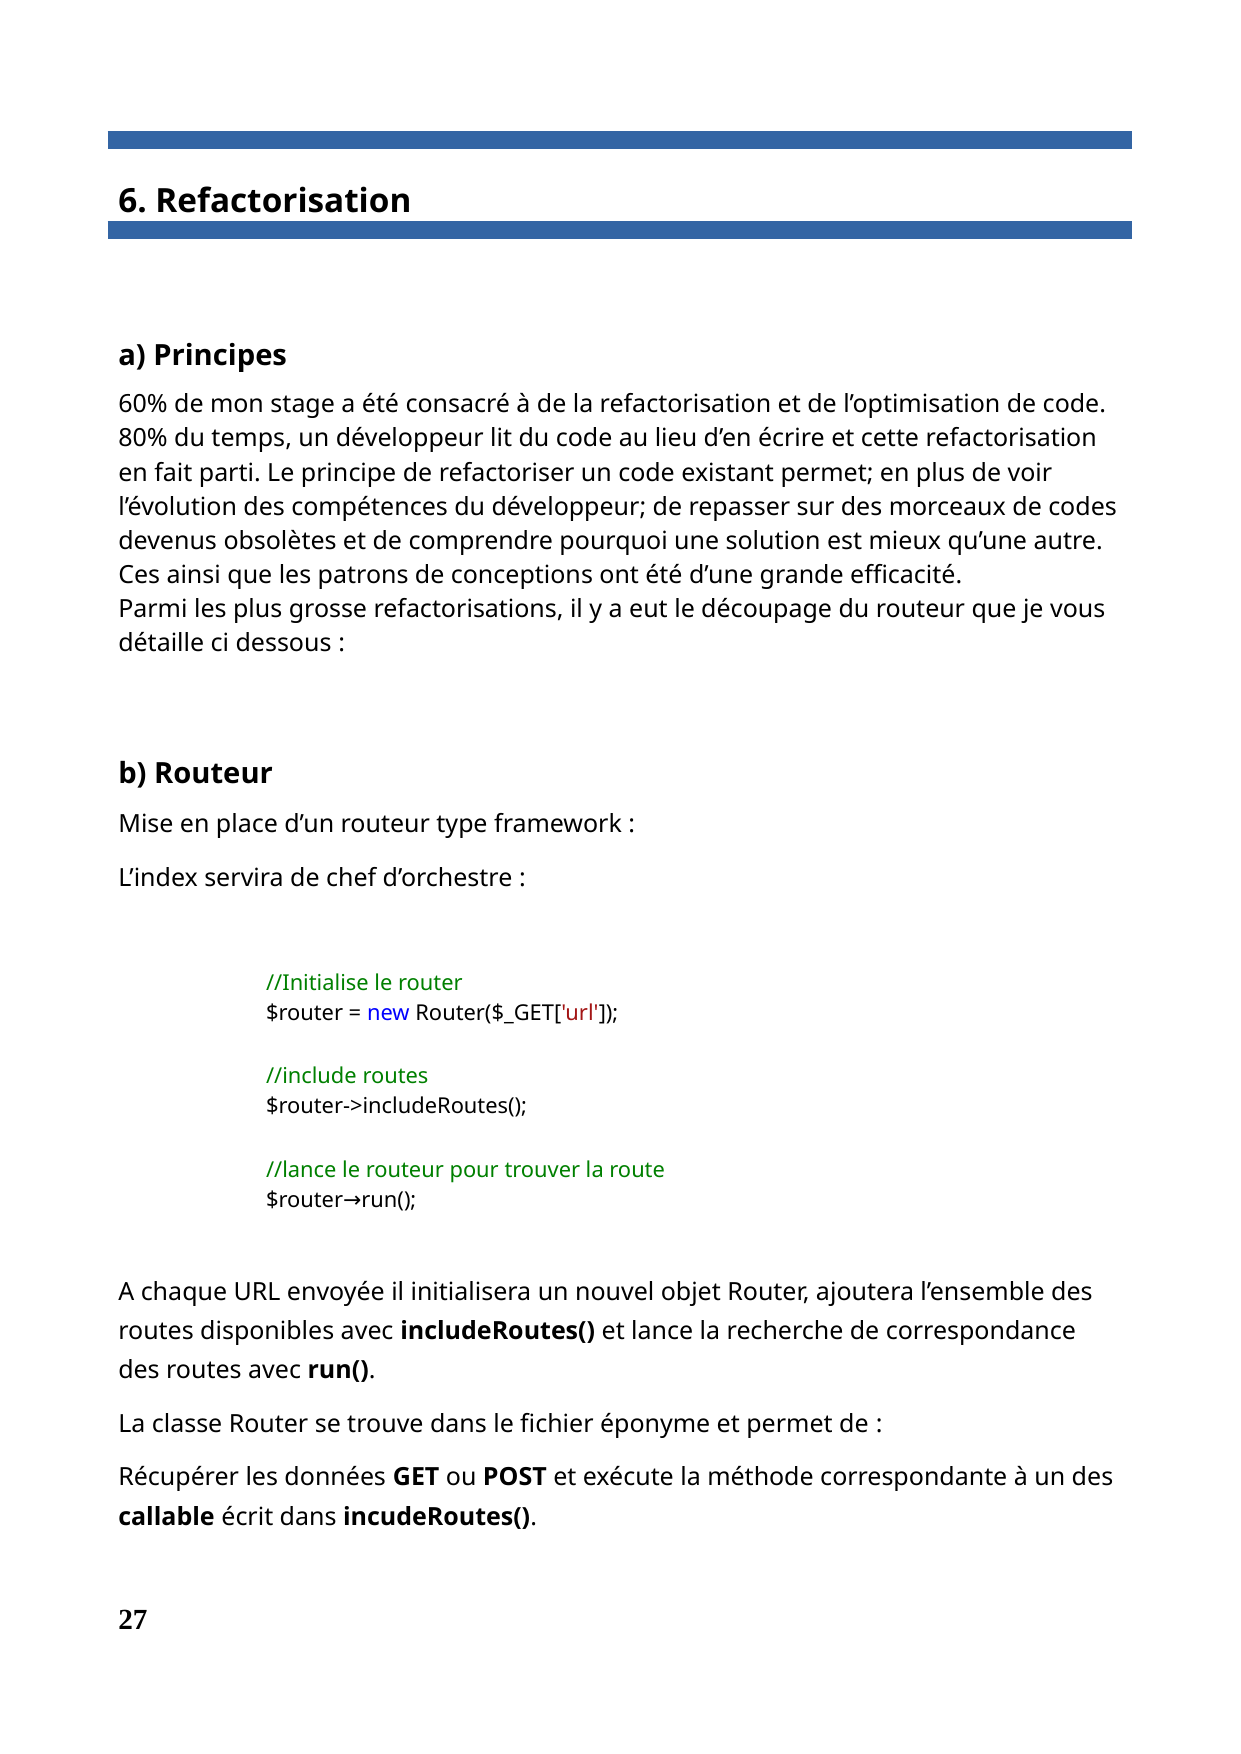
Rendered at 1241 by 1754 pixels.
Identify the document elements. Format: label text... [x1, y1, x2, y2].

text La classe Router se trouve dans le fichier éponyme et permet de : [118, 1405, 1122, 1439]
subtitle a) Principes [118, 334, 1122, 373]
text $router = new Router($_GET['url']); [118, 996, 1122, 1026]
text 60% de mon stage a été consacré à de la refactorisation et de l’optimisation de code. 80% du temps, un développeur lit du code au lieu d’en écrire et cette refactorisation en fait parti. Le principe de refactoriser un code existant permet; en plus de voir l’évolution des compétences du développeur; de repasser sur des morceaux de codes devenus obsolètes et de comprendre pourquoi une solution est mieux qu’une autre. Ces ainsi que les patrons de conceptions ont été d’une grande efficacité. Parmi les plus grosse refactorisations, il y a eut le découpage du routeur que je vous détaille ci dessous : [118, 386, 1122, 658]
subtitle b) Routeur [118, 747, 1122, 793]
text //Initialise le router [118, 967, 1122, 996]
text $router→run(); [118, 1184, 1122, 1213]
text Mise en place d’un routeur type framework : [118, 805, 1122, 839]
text //lance le routeur pour trouver la route [118, 1154, 1122, 1184]
text L’index servira de chef d’orchestre : [118, 859, 1122, 893]
text //include routes [118, 1060, 1122, 1090]
text A chaque URL envoyée il initialisera un nouvel objet Router, ajoutera l’ensemble des routes disponibles avec includeRoutes() et lance la recherche de correspondance des routes avec run(). [118, 1273, 1122, 1386]
text Récupérer les données GET ou POST et exécute la méthode correspondante à un des callable écrit dans incudeRoutes(). [118, 1459, 1122, 1532]
text $router->includeRoutes(); [118, 1090, 1122, 1120]
subtitle 6. Refactorisation [118, 176, 1122, 221]
